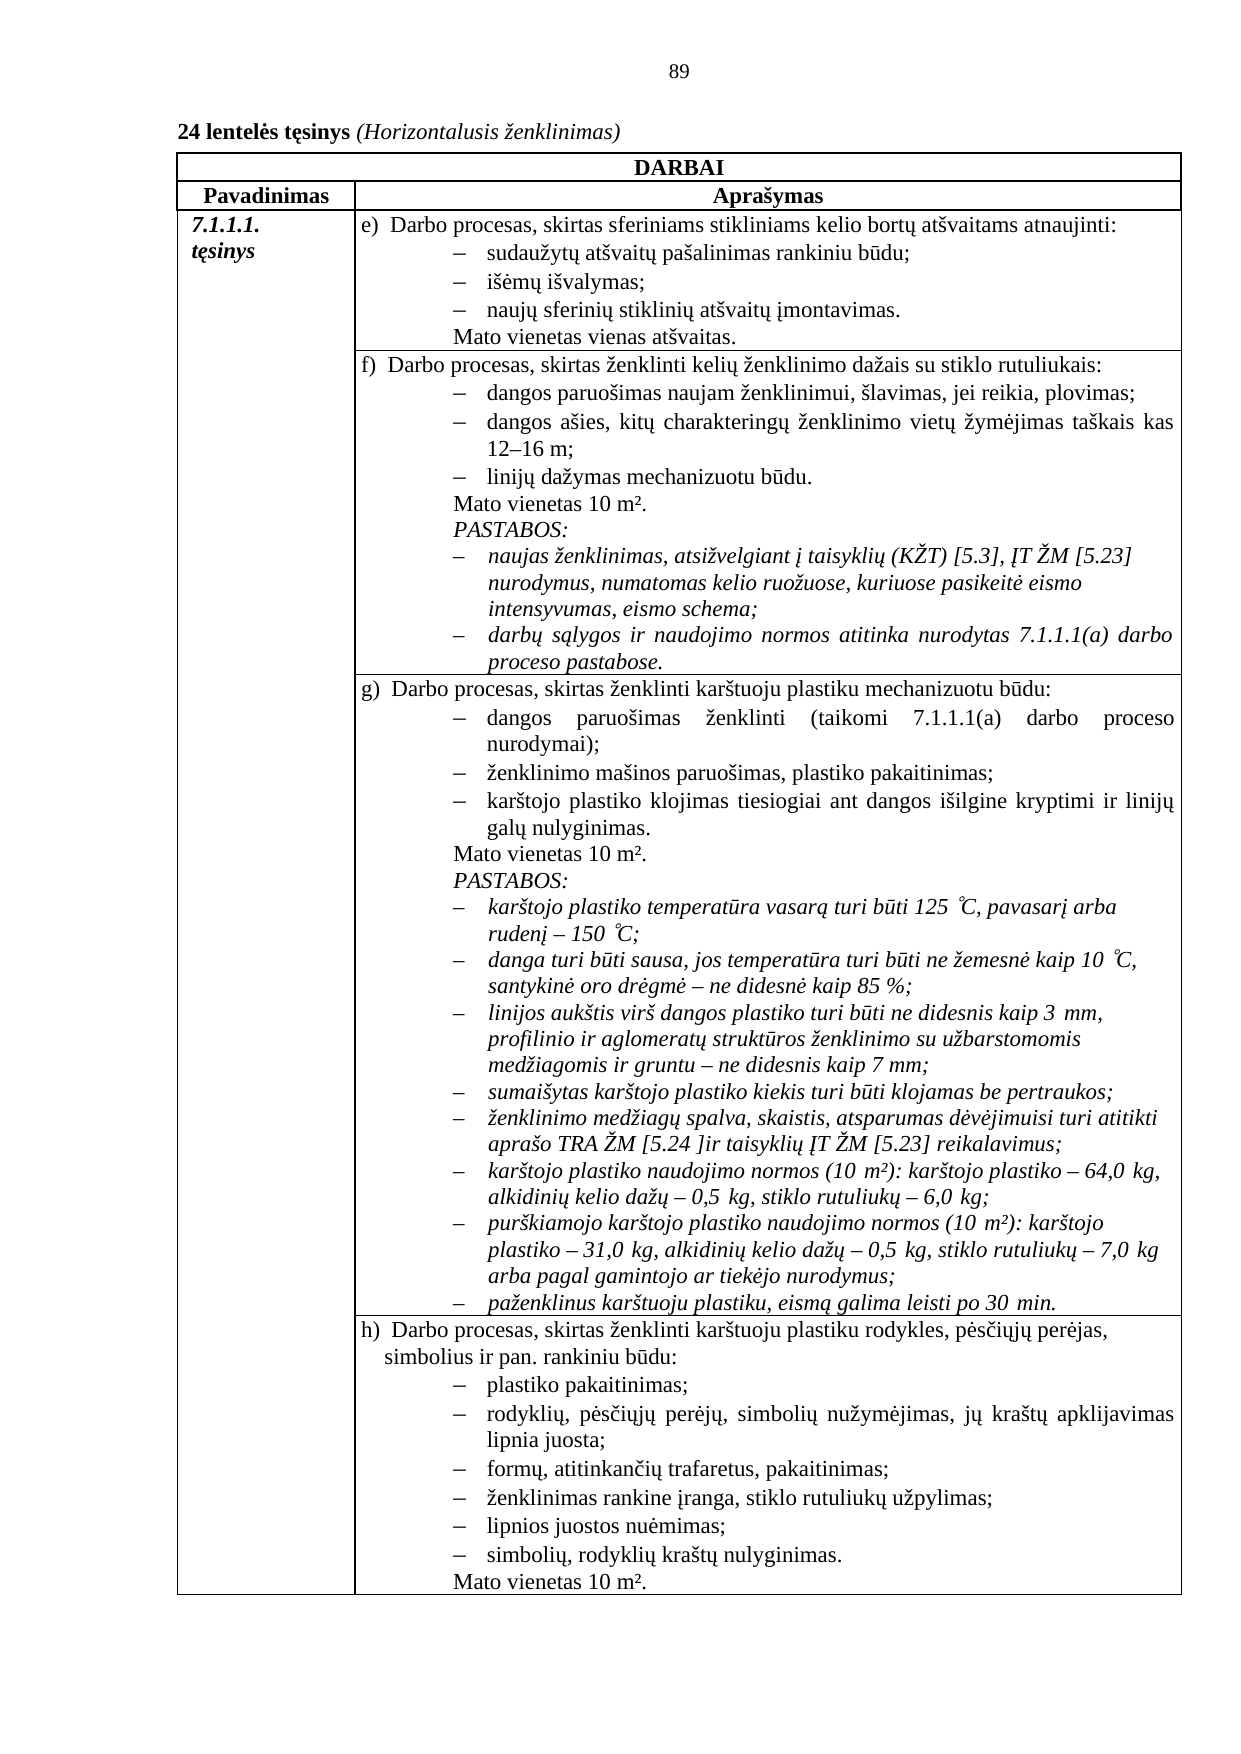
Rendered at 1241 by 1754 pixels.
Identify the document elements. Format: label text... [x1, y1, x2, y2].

table_cell e) Darbo procesas, skirtas sferiniams stikliniams kelio bortų atšvaitams atnaujinti: – sudaužytų atšvaitų pašalinimas rankiniu būdu; – išėmų išvalymas; – naujų sferinių stiklinių atšvaitų įmontavimas. Mato vienetas vienas atšvaitas. [356, 211, 1181, 350]
table_header DARBAI [178, 154, 1180, 180]
table_cell g) Darbo procesas, skirtas ženklinti karštuoju plastiku mechanizuotu būdu: – dangos paruošimas ženklinti (taikomi 7.1.1.1(a) darbo proceso nurodymai); – ženklinimo mašinos paruošimas, plastiko pakaitinimas; – karštojo plastiko klojimas tiesiogiai ant dangos išilgine kryptimi ir linijų galų nulyginimas. Mato vienetas 10 m². PASTABOS: – karštojo plastiko temperatūra vasarą turi būti 125 C, pavasarį arba rudenį – 150 C; – danga turi būti sausa, jos temperatūra turi būti ne žemesnė kaip 10 C, santykinė oro drėgmė – ne didesnė kaip 85 %; – linijos aukštis virš dangos plastiko turi būti ne didesnis kaip 3 mm, profilinio ir aglomeratų struktūros ženklinimo su užbarstomomis medžiagomis ir gruntu – ne didesnis kaip 7 mm; – sumaišytas karštojo plastiko kiekis turi būti klojamas be pertraukos; – ženklinimo medžiagų spalva, skaistis, atsparumas dėvėjimuisi turi atitikti aprašo TRA ŽM [5.24 ]ir taisyklių ĮT ŽM [5.23] reikalavimus; – karštojo plastiko naudojimo normos (10 m²): karštojo plastiko – 64,0 kg, alkidinių kelio dažų – 0,5 kg, stiklo rutuliukų – 6,0 kg; – purškiamojo karštojo plastiko naudojimo normos (10 m²): karštojo plastiko – 31,0 kg, alkidinių kelio dažų – 0,5 kg, stiklo rutuliukų – 7,0 kg arba pagal gamintojo ar tiekėjo nurodymus; – paženklinus karštuoju plastiku, eismą galima leisti po 30 min. [356, 675, 1181, 1315]
table_cell Pavadinimas [178, 182, 354, 209]
table_cell 7.1.1.1. tęsinys [178, 211, 354, 1594]
table_cell h) Darbo procesas, skirtas ženklinti karštuoju plastiku rodykles, pėsčiųjų perėjas, simbolius ir pan. rankiniu būdu: – plastiko pakaitinimas; – rodyklių, pėsčiųjų perėjų, simbolių nužymėjimas, jų kraštų apklijavimas lipnia juosta; – formų, atitinkančių trafaretus, pakaitinimas; – ženklinimas rankine įranga, stiklo rutuliukų užpylimas; – lipnios juostos nuėmimas; – simbolių, rodyklių kraštų nulyginimas. Mato vienetas 10 m². [356, 1316, 1181, 1594]
table_cell f) Darbo procesas, skirtas ženklinti kelių ženklinimo dažais su stiklo rutuliukais: – dangos paruošimas naujam ženklinimui, šlavimas, jei reikia, plovimas; – dangos ašies, kitų charakteringų ženklinimo vietų žymėjimas taškais kas 12–16 m; – linijų dažymas mechanizuotu būdu. Mato vienetas 10 m². PASTABOS: – naujas ženklinimas, atsižvelgiant į taisyklių (KŽT) [5.3], ĮT ŽM [5.23] nurodymus, numatomas kelio ruožuose, kuriuose pasikeitė eismo intensyvumas, eismo schema; – darbų sąlygos ir naudojimo normos atitinka nurodytas 7.1.1.1(a) darbo proceso pastabose. [356, 351, 1181, 674]
text 24 lentelės tęsinys (Horizontalusis ženklinimas) [177, 118, 1181, 144]
table_cell Aprašymas [356, 182, 1180, 209]
